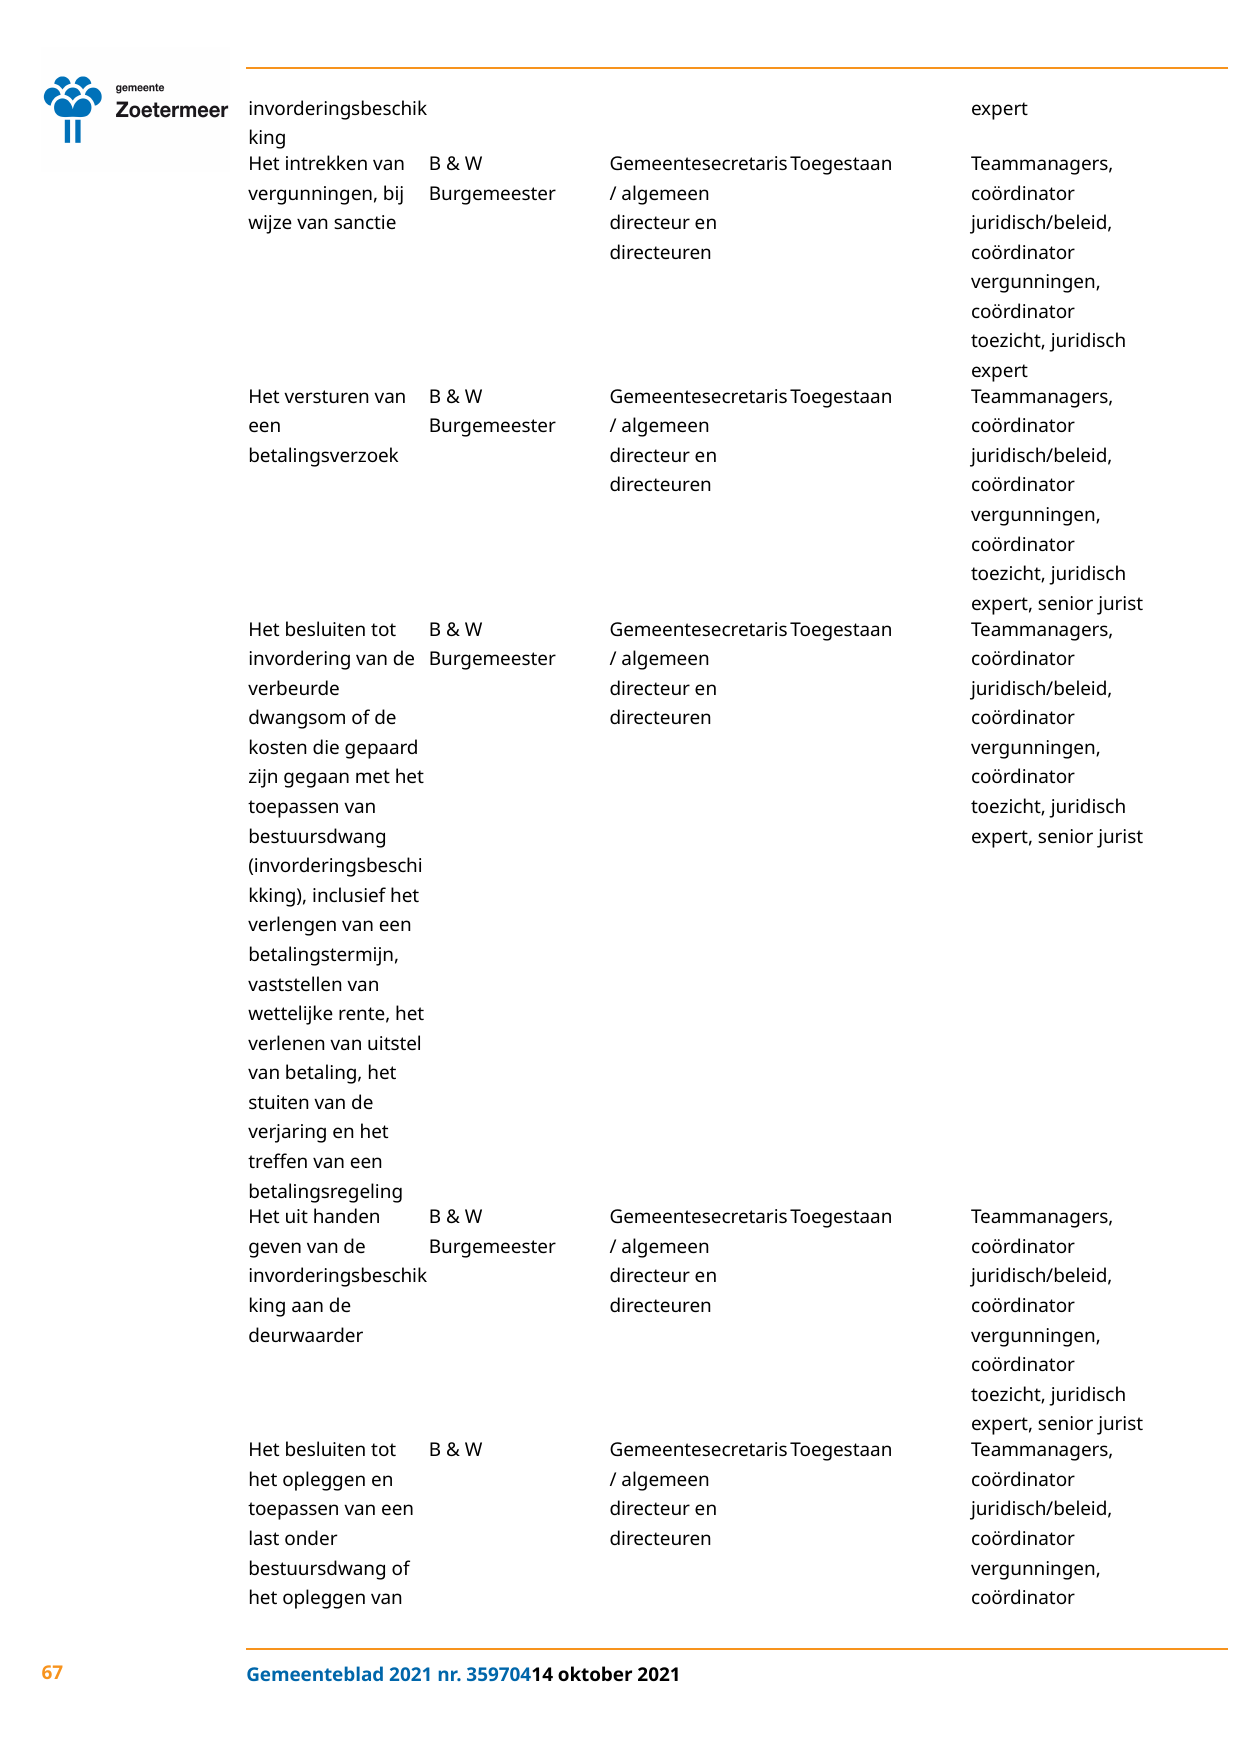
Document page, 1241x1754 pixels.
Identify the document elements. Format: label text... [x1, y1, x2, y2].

table_cell [609, 95, 790, 150]
table_cell Toegestaan [790, 1204, 971, 1436]
table_cell Gemeentesecretaris/ algemeen directeur en directeuren [609, 1204, 790, 1436]
table_cell Het versturen van een betalingsverzoek [248, 383, 429, 616]
table_cell Toegestaan [790, 383, 971, 616]
table_cell Toegestaan [790, 616, 971, 1203]
table_cell [790, 95, 971, 150]
table_cell [429, 95, 609, 150]
table_cell Teammanagers, coördinator juridisch/beleid, coördinator vergunningen, coördinator toezicht, juridisch expert, senior jurist [971, 383, 1152, 616]
table_cell Teammanagers, coördinator juridisch/beleid, coördinator vergunningen, coördinator toezicht, juridisch expert, senior jurist [971, 616, 1152, 1203]
table_cell Teammanagers, coördinator juridisch/beleid, coördinator vergunningen, coördinator toezicht, juridisch expert, senior jurist [971, 1204, 1152, 1436]
table_cell Gemeentesecretaris/ algemeen directeur en directeuren [609, 383, 790, 616]
table_cell Gemeentesecretaris/ algemeen directeur en directeuren [609, 1436, 790, 1610]
table_cell B & W [429, 1436, 609, 1610]
table_cell Het besluiten tot het opleggen en toepassen van een last onder bestuursdwang of het opleggen van [248, 1436, 429, 1610]
table_cell Toegestaan [790, 1436, 971, 1610]
table_cell Teammanagers, coördinator juridisch/beleid, coördinator vergunningen, coördinator toezicht, juridisch expert [971, 150, 1152, 383]
table_cell Gemeentesecretaris/ algemeen directeur en directeuren [609, 616, 790, 1203]
table_cell expert [971, 95, 1152, 150]
picture [41, 47, 231, 172]
table_cell B & W Burgemeester [429, 150, 609, 383]
table_cell B & W Burgemeester [429, 383, 609, 616]
table_cell B & W Burgemeester [429, 1204, 609, 1436]
table_cell B & W Burgemeester [429, 616, 609, 1203]
table_cell Teammanagers, coördinator juridisch/beleid, coördinator vergunningen, coördinator [971, 1436, 1152, 1610]
table_cell Het besluiten tot invordering van de verbeurde dwangsom of de kosten die gepaard zijn gegaan met het toepassen van bestuursdwang (invorderingsbeschikking), inclusief het verlengen van een betalingstermijn, vaststellen van wettelijke rente, het verlenen van uitstel van betaling, het stuiten van de verjaring en het treffen van een betalingsregeling [248, 616, 429, 1203]
table_cell Het intrekken van vergunningen, bij wijze van sanctie [248, 150, 429, 383]
table_cell Gemeentesecretaris/ algemeen directeur en directeuren [609, 150, 790, 383]
table_cell Het uit handen geven van de invorderingsbeschikking aan de deurwaarder [248, 1204, 429, 1436]
table_cell Toegestaan [790, 150, 971, 383]
table_cell invorderingsbeschikking [248, 95, 429, 150]
